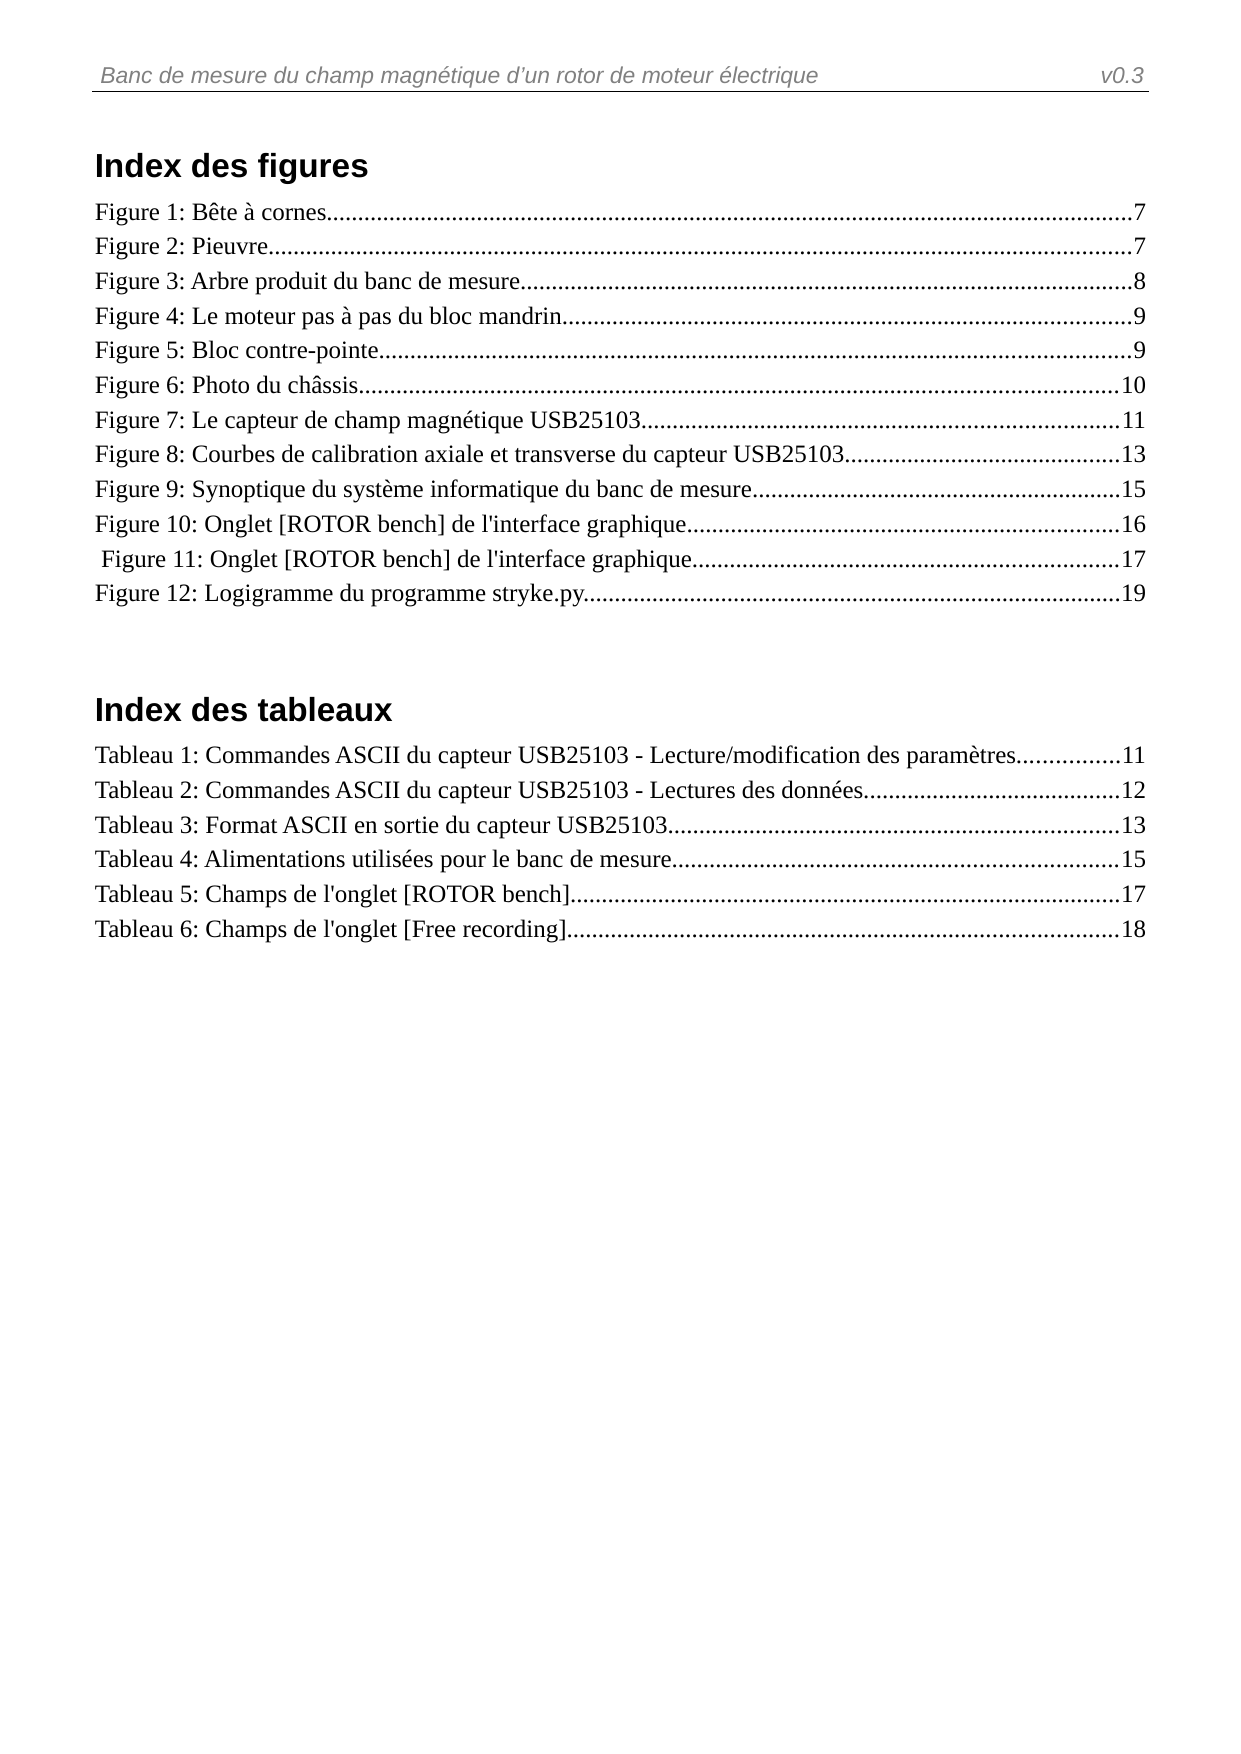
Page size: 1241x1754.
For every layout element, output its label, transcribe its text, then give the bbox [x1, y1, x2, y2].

text Figure 12: Logigramme du programme stryke.py. 19 [94, 578, 1146, 607]
text Figure 4: Le moteur pas à pas du bloc mandrin 9 [94, 301, 1146, 329]
text Figure 7: Le capteur de champ magnétique USB25103 11 [94, 405, 1146, 434]
text Figure 11: Onglet [ROTOR bench] de l'interface graphique. 17 [94, 544, 1146, 572]
subtitle Index des tableaux [94, 689, 1146, 728]
subtitle Index des figures [94, 146, 1146, 184]
text Figure 2: Pieuvre 7 [94, 231, 1146, 260]
text Tableau 3: Format ASCII en sortie du capteur USB25103 13 [94, 810, 1146, 839]
text Figure 9: Synoptique du système informatique du banc de mesure 15 [94, 474, 1146, 503]
text Figure 5: Bloc contre-pointe 9 [94, 336, 1146, 364]
text Figure 6: Photo du châssis 10 [94, 370, 1146, 399]
text Tableau 6: Champs de l'onglet [Free recording] 18 [94, 914, 1146, 943]
text Tableau 4: Alimentations utilisées pour le banc de mesure 15 [94, 844, 1146, 873]
text Tableau 1: Commandes ASCII du capteur USB25103 - Lecture/modification des paramètres. 11 [94, 741, 1146, 769]
text Tableau 2: Commandes ASCII du capteur USB25103 - Lectures des données. 12 [94, 775, 1146, 804]
text Figure 8: Courbes de calibration axiale et transverse du capteur USB25103 13 [94, 439, 1146, 468]
text Tableau 5: Champs de l'onglet [ROTOR bench] 17 [94, 879, 1146, 908]
text Figure 1: Bête à cornes 7 [94, 197, 1146, 226]
text Figure 10: Onglet [ROTOR bench] de l'interface graphique. 16 [94, 509, 1146, 538]
text Figure 3: Arbre produit du banc de mesure 8 [94, 266, 1146, 295]
